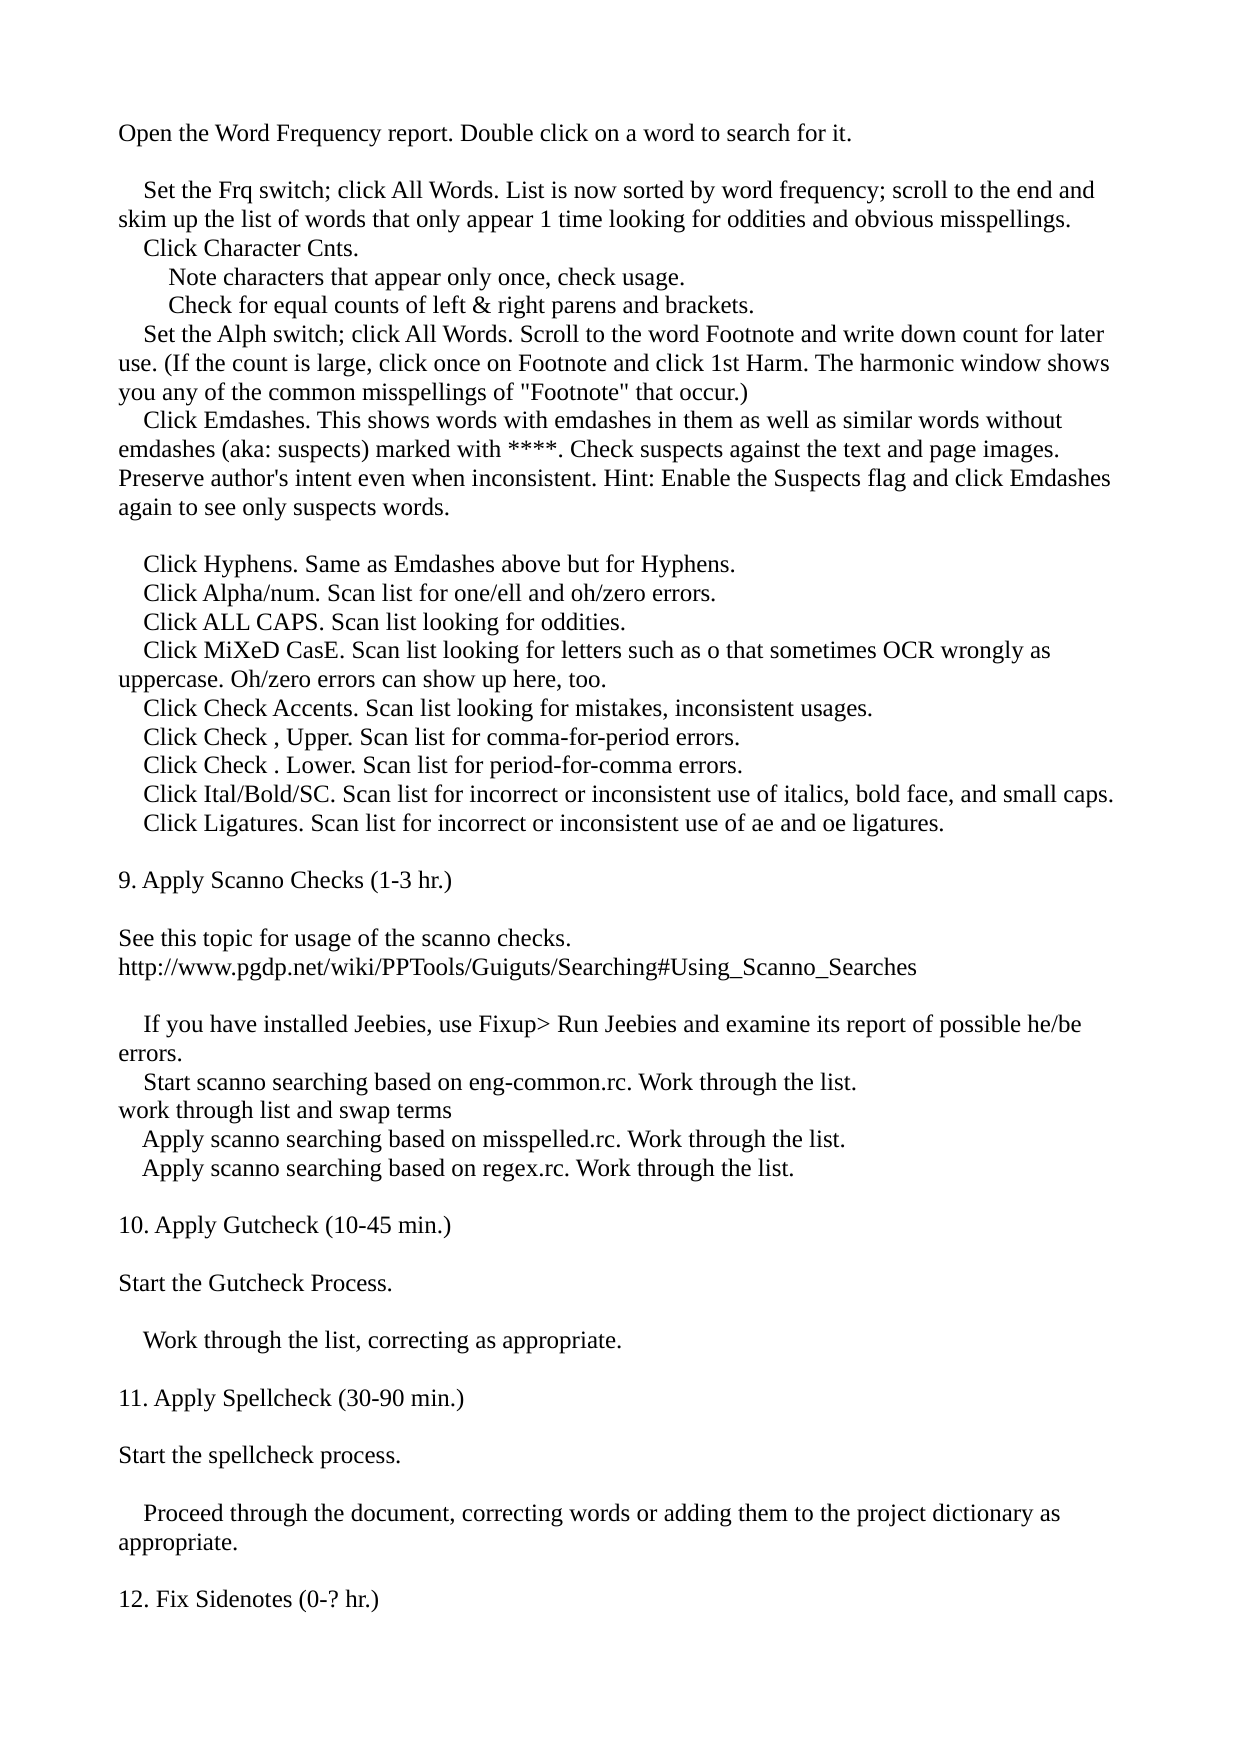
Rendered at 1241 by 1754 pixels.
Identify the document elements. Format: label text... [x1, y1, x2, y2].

text Set the Frq switch; click All Words. List is now sorted by word frequency; scroll to the end and skim up the list of words that only appear 1 time looking for oddities and obvious misspellings. [118, 176, 1122, 233]
text Click Emdashes. This shows words with emdashes in them as well as similar words without emdashes (aka: suspects) marked with ****. Check suspects against the text and page images. Preserve author's intent even when inconsistent. Hint: Enable the Suspects flag and click Emdashes again to see only suspects words. [118, 406, 1122, 521]
text Click Hyphens. Same as Emdashes above but for Hyphens. [118, 549, 1122, 578]
text Note characters that appear only once, check usage. [118, 262, 1122, 291]
text Work through the list, correcting as appropriate. [118, 1326, 1122, 1354]
text Check for equal counts of left & right parens and brackets. [118, 291, 1122, 319]
text Click Check . Lower. Scan list for period-for-comma errors. [118, 751, 1122, 779]
text Start scanno searching based on eng-common.rc. Work through the list. [118, 1067, 1122, 1096]
text Proceed through the document, correcting words or adding them to the project dictionary as appropriate. [118, 1498, 1122, 1556]
text Open the Word Frequency report. Double click on a word to search for it. [118, 118, 1122, 147]
text If you have installed Jeebies, use Fixup> Run Jeebies and examine its report of possible he/be errors. [118, 1009, 1122, 1067]
text Click Ligatures. Scan list for incorrect or inconsistent use of ae and oe ligatures. [118, 808, 1122, 837]
text Start the Gutcheck Process. [118, 1268, 1122, 1297]
text Apply scanno searching based on regex.rc. Work through the list. [118, 1153, 1122, 1182]
text 9. Apply Scanno Checks (1-3 hr.) [118, 866, 1122, 894]
text Click ALL CAPS. Scan list looking for oddities. [118, 607, 1122, 636]
text Click Ital/Bold/SC. Scan list for incorrect or inconsistent use of italics, bold face, and small caps. [118, 779, 1122, 808]
text Click Check Accents. Scan list looking for mistakes, inconsistent usages. [118, 693, 1122, 722]
text Click Character Cnts. [118, 233, 1122, 262]
text 12. Fix Sidenotes (0-? hr.) [118, 1584, 1122, 1613]
text Click Alpha/num. Scan list for one/ell and oh/zero errors. [118, 578, 1122, 607]
text Set the Alph switch; click All Words. Scroll to the word Footnote and write down count for later use. (If the count is large, click once on Footnote and click 1st Harm. The harmonic window shows you any of the common misspellings of "Footnote" that occur.) [118, 319, 1122, 406]
text work through list and swap terms [118, 1096, 1122, 1124]
text See this topic for usage of the scanno checks. http://www.pgdp.net/wiki/PPTools/Guiguts/Searching#Using_Scanno_Searches [118, 923, 1122, 981]
text Click Check , Upper. Scan list for comma-for-period errors. [118, 722, 1122, 751]
text Apply scanno searching based on misspelled.rc. Work through the list. [118, 1124, 1122, 1153]
text Click MiXeD CasE. Scan list looking for letters such as o that sometimes OCR wrongly as uppercase. Oh/zero errors can show up here, too. [118, 636, 1122, 693]
text 10. Apply Gutcheck (10-45 min.) [118, 1211, 1122, 1239]
text 11. Apply Spellcheck (30-90 min.) [118, 1383, 1122, 1412]
text Start the spellcheck process. [118, 1441, 1122, 1469]
